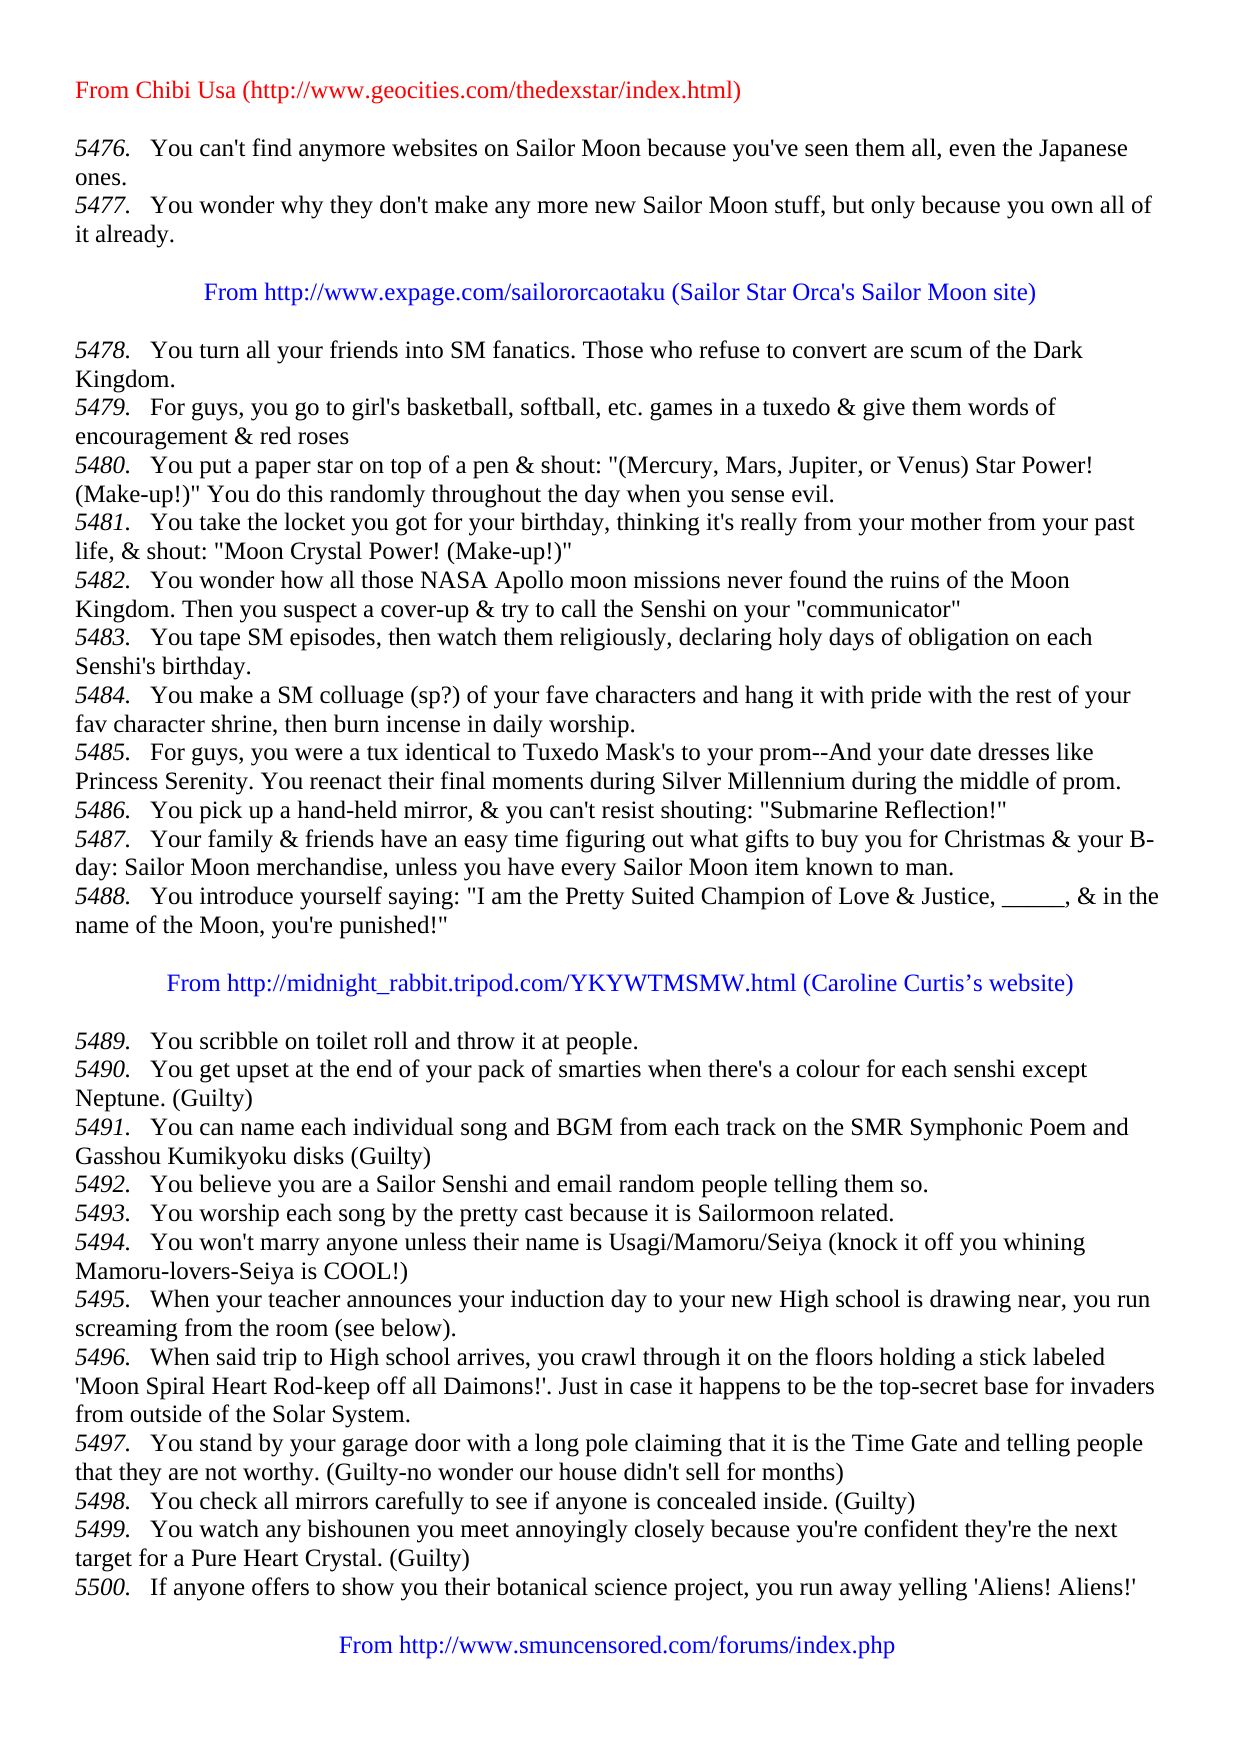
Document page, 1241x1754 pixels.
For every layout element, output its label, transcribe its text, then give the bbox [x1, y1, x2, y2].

list For guys, you go to girl's basketball, softball, etc. games in a tuxedo & give them words of encouragement & red roses [75, 392, 1165, 450]
list You pick up a hand-held mirror, & you can't resist shouting: "Submarine Reflection!" [75, 795, 1165, 824]
list You watch any bishounen you meet annoyingly closely because you're confident they're the next target for a Pure Heart Crystal. (Guilty) [75, 1514, 1165, 1572]
list When your teacher announces your induction day to your new High school is drawing near, you run screaming from the room (see below). [75, 1284, 1165, 1342]
text From Chibi Usa (http://www.geocities.com/thedexstar/index.html) [75, 75, 1165, 104]
list You can name each individual song and BGM from each track on the SMR Symphonic Poem and Gasshou Kumikyoku disks (Guilty) [75, 1112, 1165, 1169]
list Your family & friends have an easy time figuring out what gifts to buy you for Christmas & your B-day: Sailor Moon merchandise, unless you have every Sailor Moon item known to man. [75, 824, 1165, 881]
list You introduce yourself saying: "I am the Pretty Suited Champion of Love & Justice, _____, & in the name of the Moon, you're punished!" [75, 881, 1165, 939]
text From http://www.smuncensored.com/forums/index.php [75, 1630, 1165, 1659]
list You scribble on toilet roll and throw it at people. [75, 1026, 1165, 1054]
list You make a SM colluage (sp?) of your fave characters and hang it with pride with the rest of your fav character shrine, then burn incense in daily worship. [75, 680, 1165, 737]
list You tape SM episodes, then watch them religiously, declaring holy days of obligation on each Senshi's birthday. [75, 622, 1165, 680]
list You stand by your garage door with a long pole claiming that it is the Time Gate and telling people that they are not worthy. (Guilty-no wonder our house didn't sell for months) [75, 1428, 1165, 1486]
list You get upset at the end of your pack of smarties when there's a colour for each senshi except Neptune. (Guilty) [75, 1054, 1165, 1112]
list You check all mirrors carefully to see if anyone is concealed inside. (Guilty) [75, 1486, 1165, 1514]
list You worship each song by the pretty cast because it is Sailormoon related. [75, 1198, 1165, 1227]
list You believe you are a Sailor Senshi and email random people telling them so. [75, 1169, 1165, 1198]
list You won't marry anyone unless their name is Usagi/Mamoru/Seiya (knock it off you whining Mamoru-lovers-Seiya is COOL!) [75, 1227, 1165, 1284]
list You wonder why they don't make any more new Sailor Moon stuff, but only because you own all of it already. [75, 190, 1165, 248]
text From http://midnight_rabbit.tripod.com/YKYWTMSMW.html (Caroline Curtis’s website) [75, 968, 1165, 997]
list You put a paper star on top of a pen & shout: "(Mercury, Mars, Jupiter, or Venus) Star Power! (Make-up!)" You do this randomly throughout the day when you sense evil. [75, 450, 1165, 507]
list For guys, you were a tux identical to Tuxedo Mask's to your prom--And your date dresses like Princess Serenity. You reenact their final moments during Silver Millennium during the middle of prom. [75, 737, 1165, 795]
list When said trip to High school arrives, you crawl through it on the floors holding a stick labeled 'Moon Spiral Heart Rod-keep off all Daimons!'. Just in case it happens to be the top-secret base for invaders from outside of the Solar System. [75, 1342, 1165, 1428]
list You wonder how all those NASA Apollo moon missions never found the ruins of the Moon Kingdom. Then you suspect a cover-up & try to call the Senshi on your "communicator" [75, 565, 1165, 622]
list If anyone offers to show you their botanical science project, you run away yelling 'Aliens! Aliens!' [75, 1572, 1165, 1601]
list You take the locket you got for your birthday, thinking it's really from your mother from your past life, & shout: "Moon Crystal Power! (Make-up!)" [75, 507, 1165, 565]
list You turn all your friends into SM fanatics. Those who refuse to convert are scum of the Dark Kingdom. [75, 335, 1165, 392]
text From http://www.expage.com/sailororcaotaku (Sailor Star Orca's Sailor Moon site) [75, 277, 1165, 306]
list You can't find anymore websites on Sailor Moon because you've seen them all, even the Japanese ones. [75, 133, 1165, 190]
